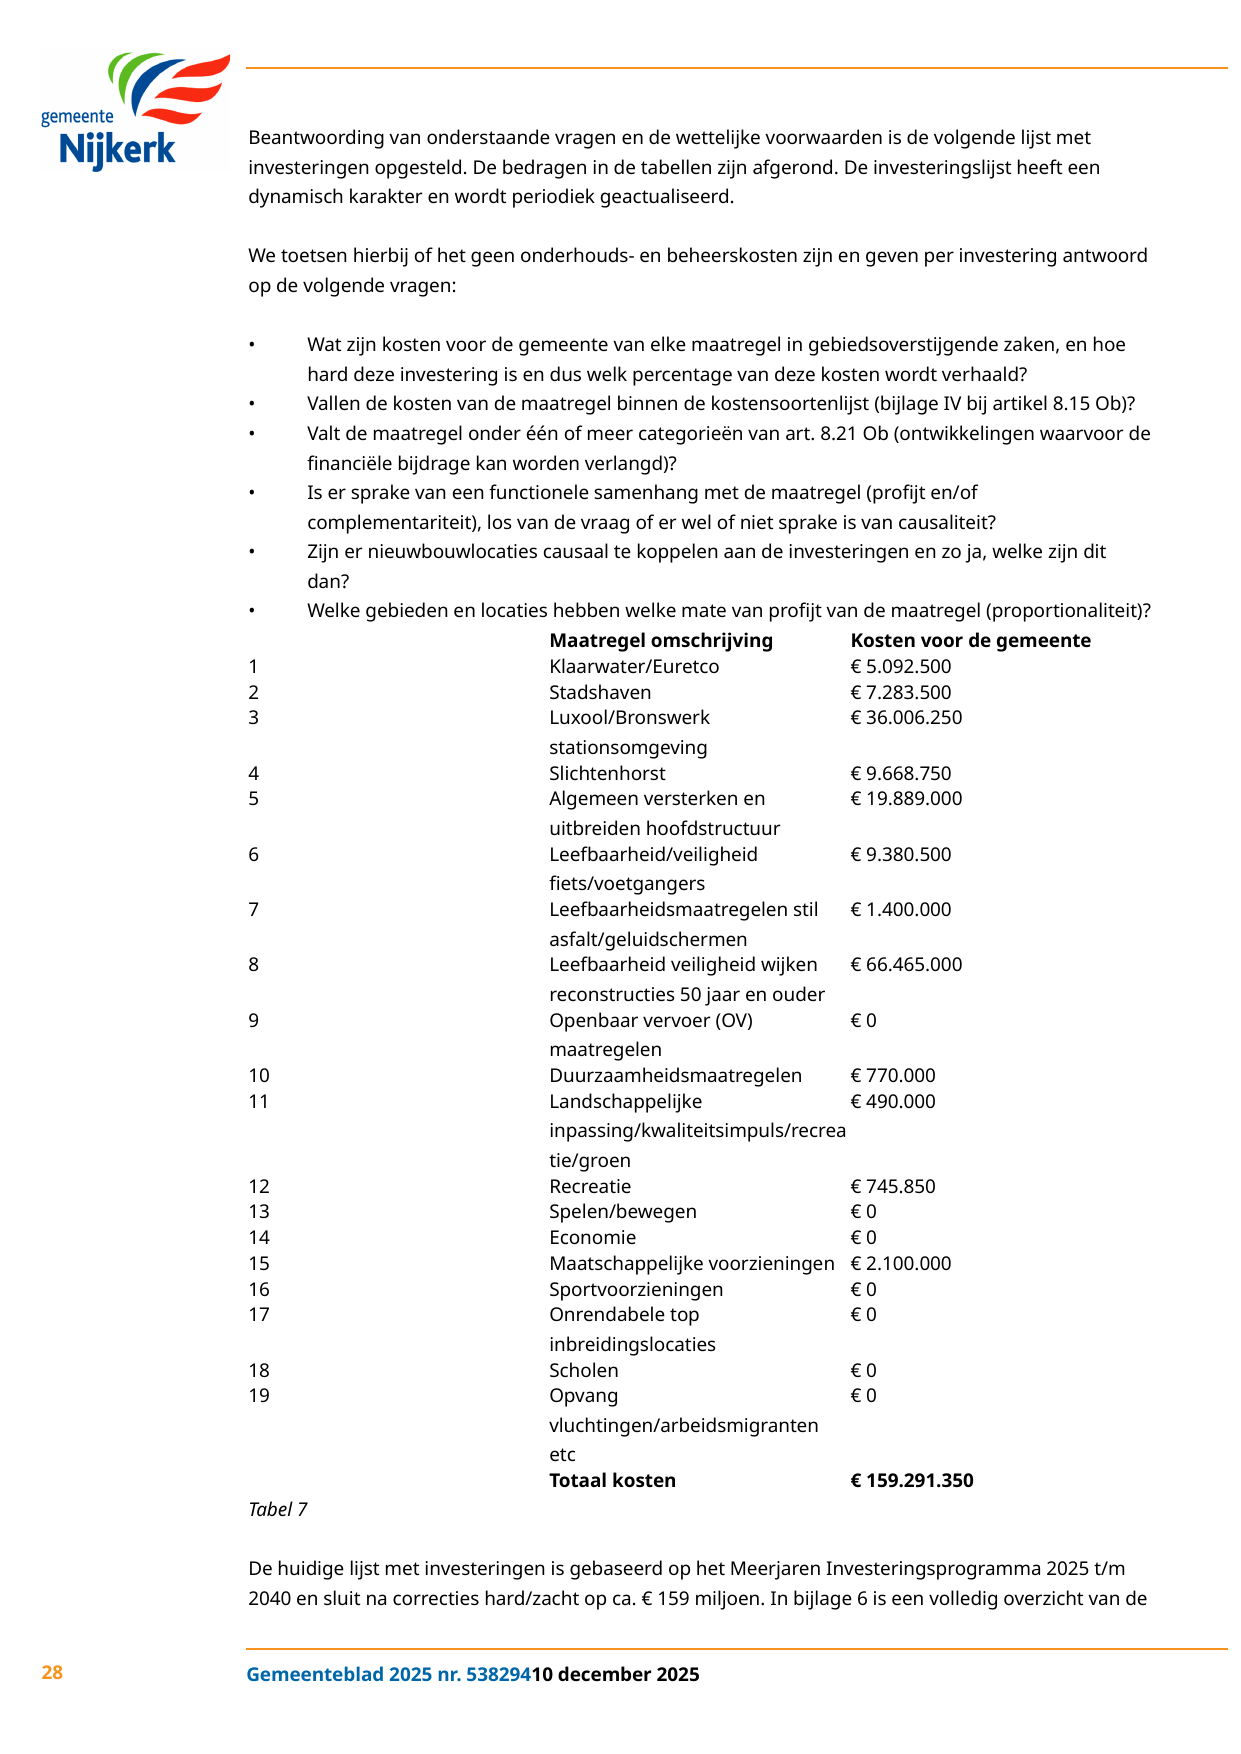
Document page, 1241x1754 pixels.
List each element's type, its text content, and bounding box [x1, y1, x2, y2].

table_cell € 5.092.500 [850, 653, 1152, 679]
table_cell € 0 [850, 1224, 1152, 1250]
table_cell 5 [248, 786, 549, 841]
table_cell 14 [248, 1224, 549, 1250]
picture [41, 47, 231, 172]
table_cell € 9.380.500 [850, 841, 1152, 896]
table_cell 16 [248, 1276, 549, 1301]
table_cell Algemeen versterken en uitbreiden hoofdstructuur [549, 786, 850, 841]
table_cell Slichtenhorst [549, 760, 850, 786]
table_cell Opvang vluchtingen/arbeidsmigranten etc [549, 1383, 850, 1467]
text Beantwoording van onderstaande vragen en de wettelijke voorwaarden is de volgende lijst met investeringen opgesteld. De bedragen in de tabellen zijn afgerond. De investeringslijst heeft een dynamisch karakter en wordt periodiek geactualiseerd. [248, 124, 1152, 209]
table_header [248, 628, 549, 653]
table_cell € 36.006.250 [850, 705, 1152, 760]
table_cell 7 [248, 896, 549, 952]
table_cell Klaarwater/Euretco [549, 653, 850, 679]
table_cell 2 [248, 679, 549, 704]
table_cell € 19.889.000 [850, 786, 1152, 841]
table_cell Stadshaven [549, 679, 850, 704]
list Vallen de kosten van de maatregel binnen de kostensoortenlijst (bijlage IV bij artikel 8.15 Ob)? [248, 391, 1152, 416]
table_cell € 490.000 [850, 1088, 1152, 1173]
list Wat zijn kosten voor de gemeente van elke maatregel in gebiedsoverstijgende zaken, en hoe hard deze investering is en dus welk percentage van deze kosten wordt verhaald? [248, 331, 1152, 387]
table_cell 4 [248, 760, 549, 786]
table_cell 11 [248, 1088, 549, 1173]
table_cell 3 [248, 705, 549, 760]
table_cell Sportvoorzieningen [549, 1276, 850, 1301]
table_cell Luxool/Bronswerk stationsomgeving [549, 705, 850, 760]
table_cell € 0 [850, 1301, 1152, 1357]
table_cell € 770.000 [850, 1062, 1152, 1088]
table_cell € 159.291.350 [850, 1468, 1152, 1493]
table_cell Openbaar vervoer (OV) maatregelen [549, 1007, 850, 1062]
table_header Kosten voor de gemeente [850, 628, 1152, 653]
list Zijn er nieuwbouwlocaties causaal te koppelen aan de investeringen en zo ja, welke zijn dit dan? [248, 538, 1152, 594]
table_cell Recreatie [549, 1173, 850, 1198]
table_cell Maatschappelijke voorzieningen [549, 1250, 850, 1276]
table_header Maatregel omschrijving [549, 628, 850, 653]
table_cell 8 [248, 952, 549, 1007]
table_cell 18 [248, 1357, 549, 1382]
table_cell 10 [248, 1062, 549, 1088]
table_cell [248, 1468, 549, 1493]
table_cell 15 [248, 1250, 549, 1276]
table_cell 1 [248, 653, 549, 679]
table_cell 19 [248, 1383, 549, 1467]
table_cell € 66.465.000 [850, 952, 1152, 1007]
table_cell 6 [248, 841, 549, 896]
table_cell Leefbaarheidsmaatregelen stil asfalt/geluidschermen [549, 896, 850, 952]
list Welke gebieden en locaties hebben welke mate van profijt van de maatregel (proportionaliteit)? [248, 598, 1152, 623]
text De huidige lijst met investeringen is gebaseerd op het Meerjaren Investeringsprogramma 2025 t/m 2040 en sluit na correcties hard/zacht op ca. € 159 miljoen. In bijlage 6 is een volledig overzicht van de [248, 1556, 1152, 1611]
text We toetsen hierbij of het geen onderhouds- en beheerskosten zijn en geven per investering antwoord op de volgende vragen: [248, 243, 1152, 298]
table_cell € 745.850 [850, 1173, 1152, 1198]
table_cell € 0 [850, 1276, 1152, 1301]
table_cell Landschappelijke inpassing/kwaliteitsimpuls/recreatie/groen [549, 1088, 850, 1173]
table_cell Leefbaarheid veiligheid wijken reconstructies 50 jaar en ouder [549, 952, 850, 1007]
table_cell € 1.400.000 [850, 896, 1152, 952]
table_cell Leefbaarheid/veiligheid fiets/voetgangers [549, 841, 850, 896]
table_cell Duurzaamheidsmaatregelen [549, 1062, 850, 1088]
table_cell 9 [248, 1007, 549, 1062]
table_cell Onrendabele top inbreidingslocaties [549, 1301, 850, 1357]
table_cell 13 [248, 1199, 549, 1224]
table_cell € 0 [850, 1357, 1152, 1382]
table_cell Totaal kosten [549, 1468, 850, 1493]
table_cell Spelen/bewegen [549, 1199, 850, 1224]
table_cell € 0 [850, 1199, 1152, 1224]
table_cell 17 [248, 1301, 549, 1357]
list Is er sprake van een functionele samenhang met de maatregel (profijt en/of complementariteit), los van de vraag of er wel of niet sprake is van causaliteit? [248, 479, 1152, 535]
table_cell € 7.283.500 [850, 679, 1152, 704]
table_cell € 9.668.750 [850, 760, 1152, 786]
table_cell 12 [248, 1173, 549, 1198]
table_cell Economie [549, 1224, 850, 1250]
list Valt de maatregel onder één of meer categorieën van art. 8.21 Ob (ontwikkelingen waarvoor de financiële bijdrage kan worden verlangd)? [248, 420, 1152, 476]
table_cell € 0 [850, 1383, 1152, 1467]
text Tabel 7 [248, 1496, 1152, 1522]
table_cell Scholen [549, 1357, 850, 1382]
table_cell € 0 [850, 1007, 1152, 1062]
table_cell € 2.100.000 [850, 1250, 1152, 1276]
